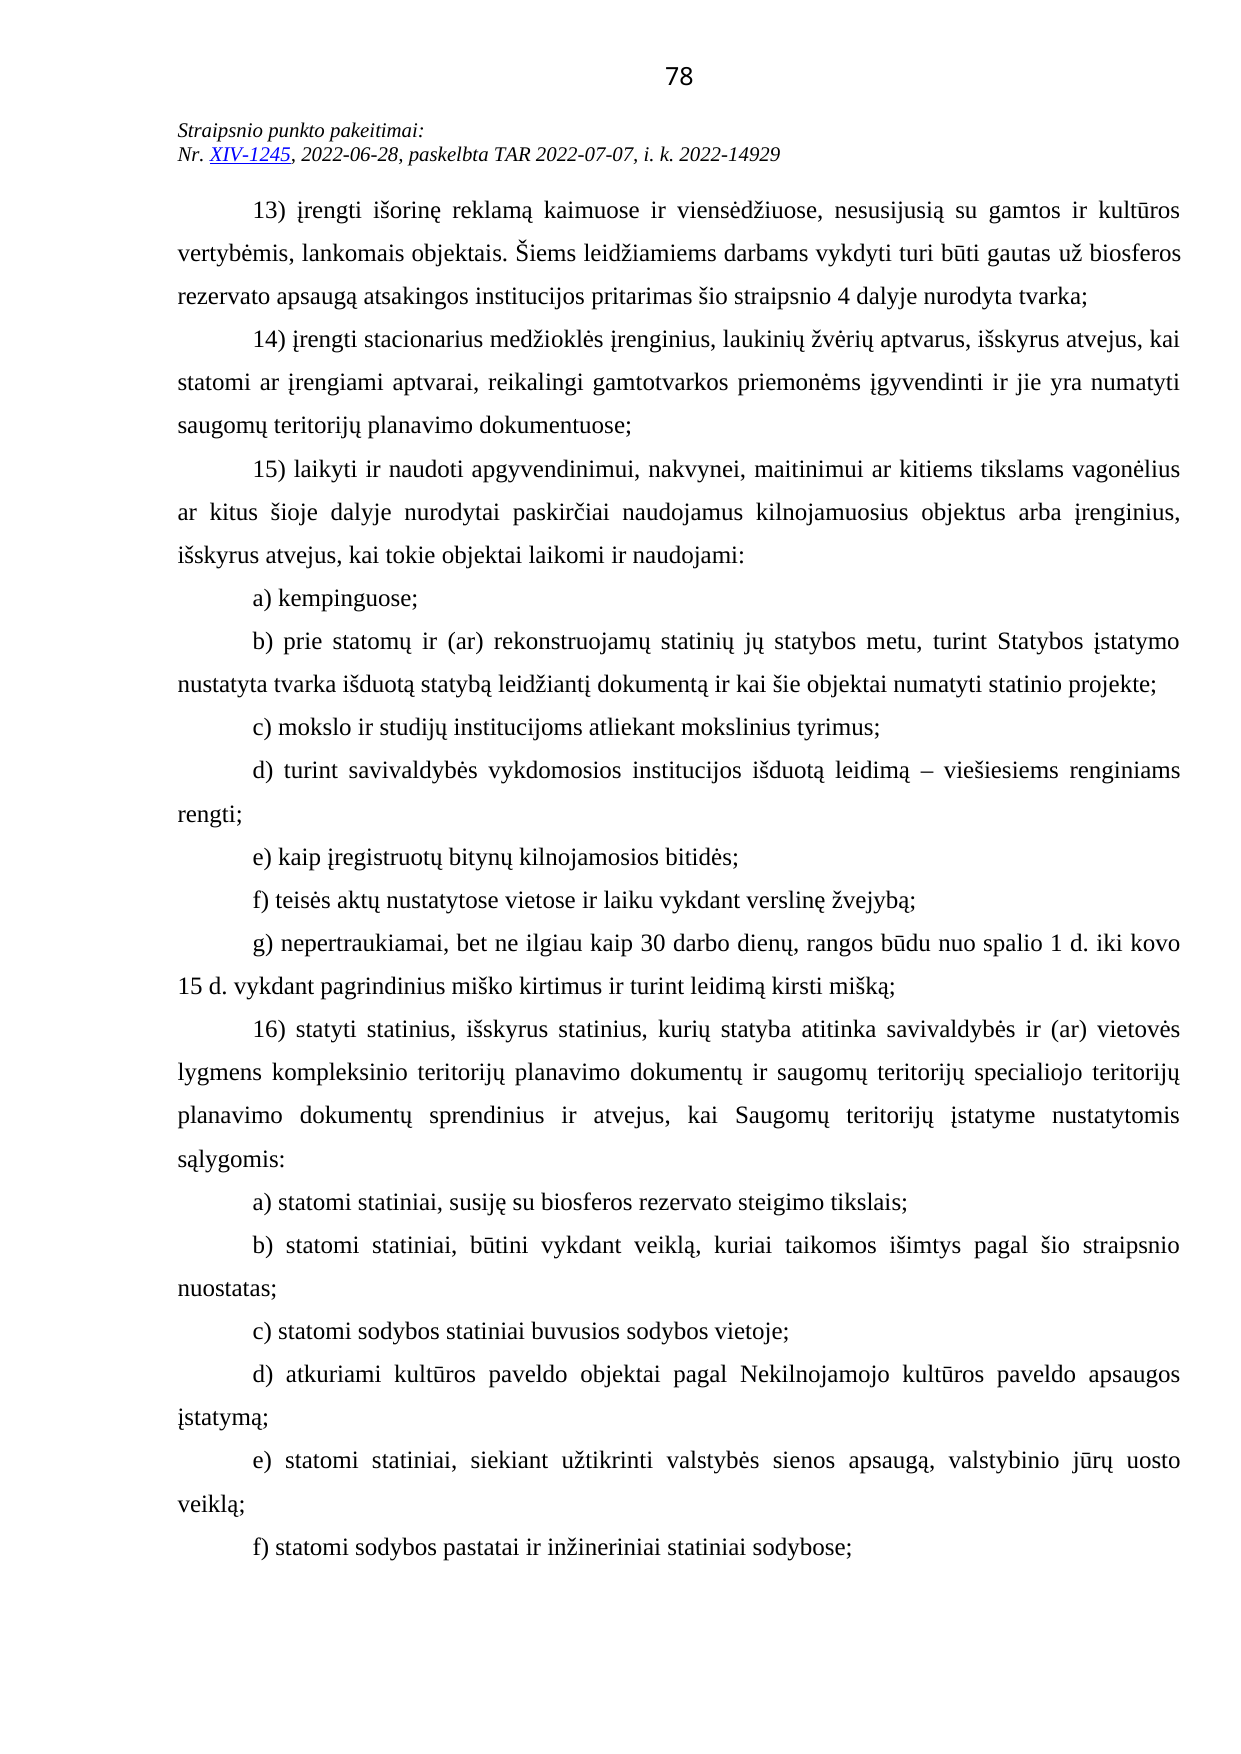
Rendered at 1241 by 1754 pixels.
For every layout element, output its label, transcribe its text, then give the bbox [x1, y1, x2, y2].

text 14) įrengti stacionarius medžioklės įrenginius, laukinių žvėrių aptvarus, išskyrus atvejus, kai statomi ar įrengiami aptvarai, reikalingi gamtotvarkos priemonėms įgyvendinti ir jie yra numatyti saugomų teritorijų planavimo dokumentuose; [177, 324, 1181, 439]
text b) prie statomų ir (ar) rekonstruojamų statinių jų statybos metu, turint Statybos įstatymo nustatyta tvarka išduotą statybą leidžiantį dokumentą ir kai šie objektai numatyti statinio projekte; [177, 626, 1181, 698]
text 16) statyti statinius, išskyrus statinius, kurių statyba atitinka savivaldybės ir (ar) vietovės lygmens kompleksinio teritorijų planavimo dokumentų ir saugomų teritorijų specialiojo teritorijų planavimo dokumentų sprendinius ir atvejus, kai Saugomų teritorijų įstatyme nustatytomis sąlygomis: [177, 1014, 1181, 1172]
text c) statomi sodybos statiniai buvusios sodybos vietoje; [177, 1316, 1181, 1345]
text 15) laikyti ir naudoti apgyvendinimui, nakvynei, maitinimui ar kitiems tikslams vagonėlius ar kitus šioje dalyje nurodytai paskirčiai naudojamus kilnojamuosius objektus arba įrenginius, išskyrus atvejus, kai tokie objektai laikomi ir naudojami: [177, 454, 1181, 569]
text e) kaip įregistruotų bitynų kilnojamosios bitidės; [177, 842, 1181, 871]
text f) teisės aktų nustatytose vietose ir laiku vykdant verslinę žvejybą; [177, 885, 1181, 914]
text d) turint savivaldybės vykdomosios institucijos išduotą leidimą – viešiesiems renginiams rengti; [177, 756, 1181, 827]
text f) statomi sodybos pastatai ir inžineriniai statiniai sodybose; [177, 1532, 1181, 1561]
text Straipsnio punkto pakeitimai: [177, 118, 1181, 142]
text e) statomi statiniai, siekiant užtikrinti valstybės sienos apsaugą, valstybinio jūrų uosto veiklą; [177, 1446, 1181, 1517]
text b) statomi statiniai, būtini vykdant veiklą, kuriai taikomos išimtys pagal šio straipsnio nuostatas; [177, 1230, 1181, 1302]
text a) statomi statiniai, susiję su biosferos rezervato steigimo tikslais; [177, 1187, 1181, 1216]
text 13) įrengti išorinę reklamą kaimuose ir viensėdžiuose, nesusijusią su gamtos ir kultūros vertybėmis, lankomais objektais. Šiems leidžiamiems darbams vykdyti turi būti gautas už biosferos rezervato apsaugą atsakingos institucijos pritarimas šio straipsnio 4 dalyje nurodyta tvarka; [177, 195, 1181, 310]
text d) atkuriami kultūros paveldo objektai pagal Nekilnojamojo kultūros paveldo apsaugos įstatymą; [177, 1359, 1181, 1431]
text c) mokslo ir studijų institucijoms atliekant mokslinius tyrimus; [177, 712, 1181, 741]
text Nr. XIV-1245, 2022-06-28, paskelbta TAR 2022-07-07, i. k. 2022-14929 [177, 142, 1181, 166]
text g) nepertraukiamai, bet ne ilgiau kaip 30 darbo dienų, rangos būdu nuo spalio 1 d. iki kovo 15 d. vykdant pagrindinius miško kirtimus ir turint leidimą kirsti mišką; [177, 928, 1181, 1000]
text a) kempinguose; [177, 583, 1181, 612]
